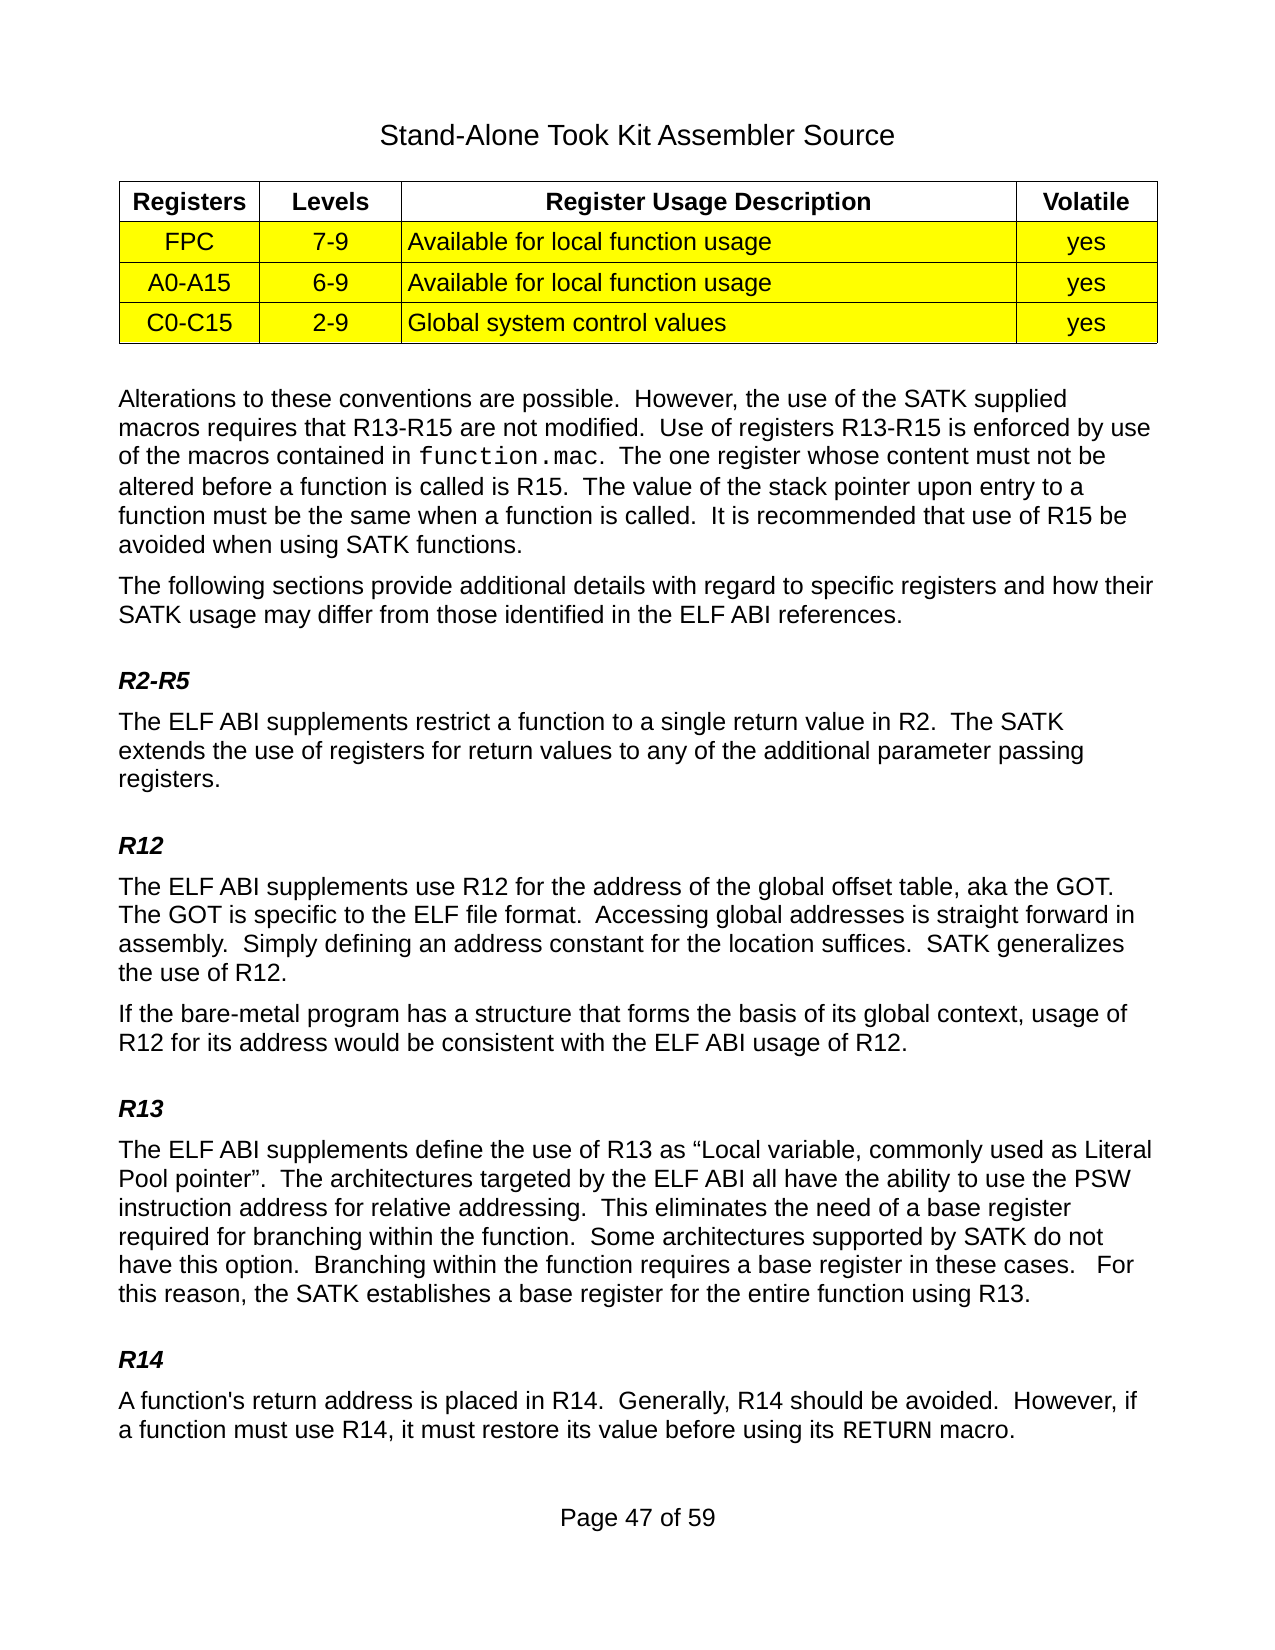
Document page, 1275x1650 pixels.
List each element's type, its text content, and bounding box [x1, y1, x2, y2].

text A function's return address is placed in R14. Generally, R14 should be avoided. However, if a function must use R14, it must restore its value before using its RETURN macro. [118, 1386, 1157, 1446]
table_cell Available for local function usage [402, 263, 1016, 302]
text The ELF ABI supplements use R12 for the address of the global offset table, aka the GOT. The GOT is specific to the ELF file format. Accessing global addresses is straight forward in assembly. Simply defining an address constant for the location suffices. SATK generalizes the use of R12. [118, 872, 1157, 987]
subtitle R14 [118, 1345, 1157, 1374]
subtitle R2-R5 [118, 666, 1157, 694]
text If the bare-metal program has a structure that forms the basis of its global context, usage of R12 for its address would be consistent with the ELF ABI usage of R12. [118, 999, 1157, 1057]
text Alterations to these conventions are possible. However, the use of the SATK supplied macros requires that R13-R15 are not modified. Use of registers R13-R15 is enforced by use of the macros contained in function.mac. The one register whose content must not be altered before a function is called is R15. The value of the stack pointer upon entry to a function must be the same when a function is called. It is recommended that use of R15 be avoided when using SATK functions. [118, 384, 1157, 558]
table_cell Available for local function usage [402, 222, 1016, 262]
text The ELF ABI supplements restrict a function to a single return value in R2. The SATK extends the use of registers for return values to any of the additional parameter passing registers. [118, 707, 1157, 793]
subtitle R13 [118, 1094, 1157, 1123]
table_header Register Usage Description [402, 182, 1016, 221]
table_cell yes [1017, 263, 1157, 302]
table_cell Global system control values [402, 303, 1016, 342]
table_cell A0-A15 [120, 263, 259, 302]
table_header Levels [260, 182, 401, 221]
table_cell yes [1017, 222, 1157, 262]
table_cell C0-C15 [120, 303, 259, 342]
table_cell 2-9 [260, 303, 401, 342]
subtitle R12 [118, 831, 1157, 859]
table_header Registers [120, 182, 259, 221]
text The ELF ABI supplements define the use of R13 as “Local variable, commonly used as Literal Pool pointer”. The architectures targeted by the ELF ABI all have the ability to use the PSW instruction address for relative addressing. This eliminates the need of a base register required for branching within the function. Some architectures supported by SATK do not have this option. Branching within the function requires a base register in these cases. For this reason, the SATK establishes a base register for the entire function using R13. [118, 1135, 1157, 1308]
text The following sections provide additional details with regard to specific registers and how their SATK usage may differ from those identified in the ELF ABI references. [118, 571, 1157, 628]
table_cell yes [1017, 303, 1157, 342]
table_cell FPC [120, 222, 259, 262]
table_header Volatile [1017, 182, 1157, 221]
table_cell 7-9 [260, 222, 401, 262]
table_cell 6-9 [260, 263, 401, 302]
